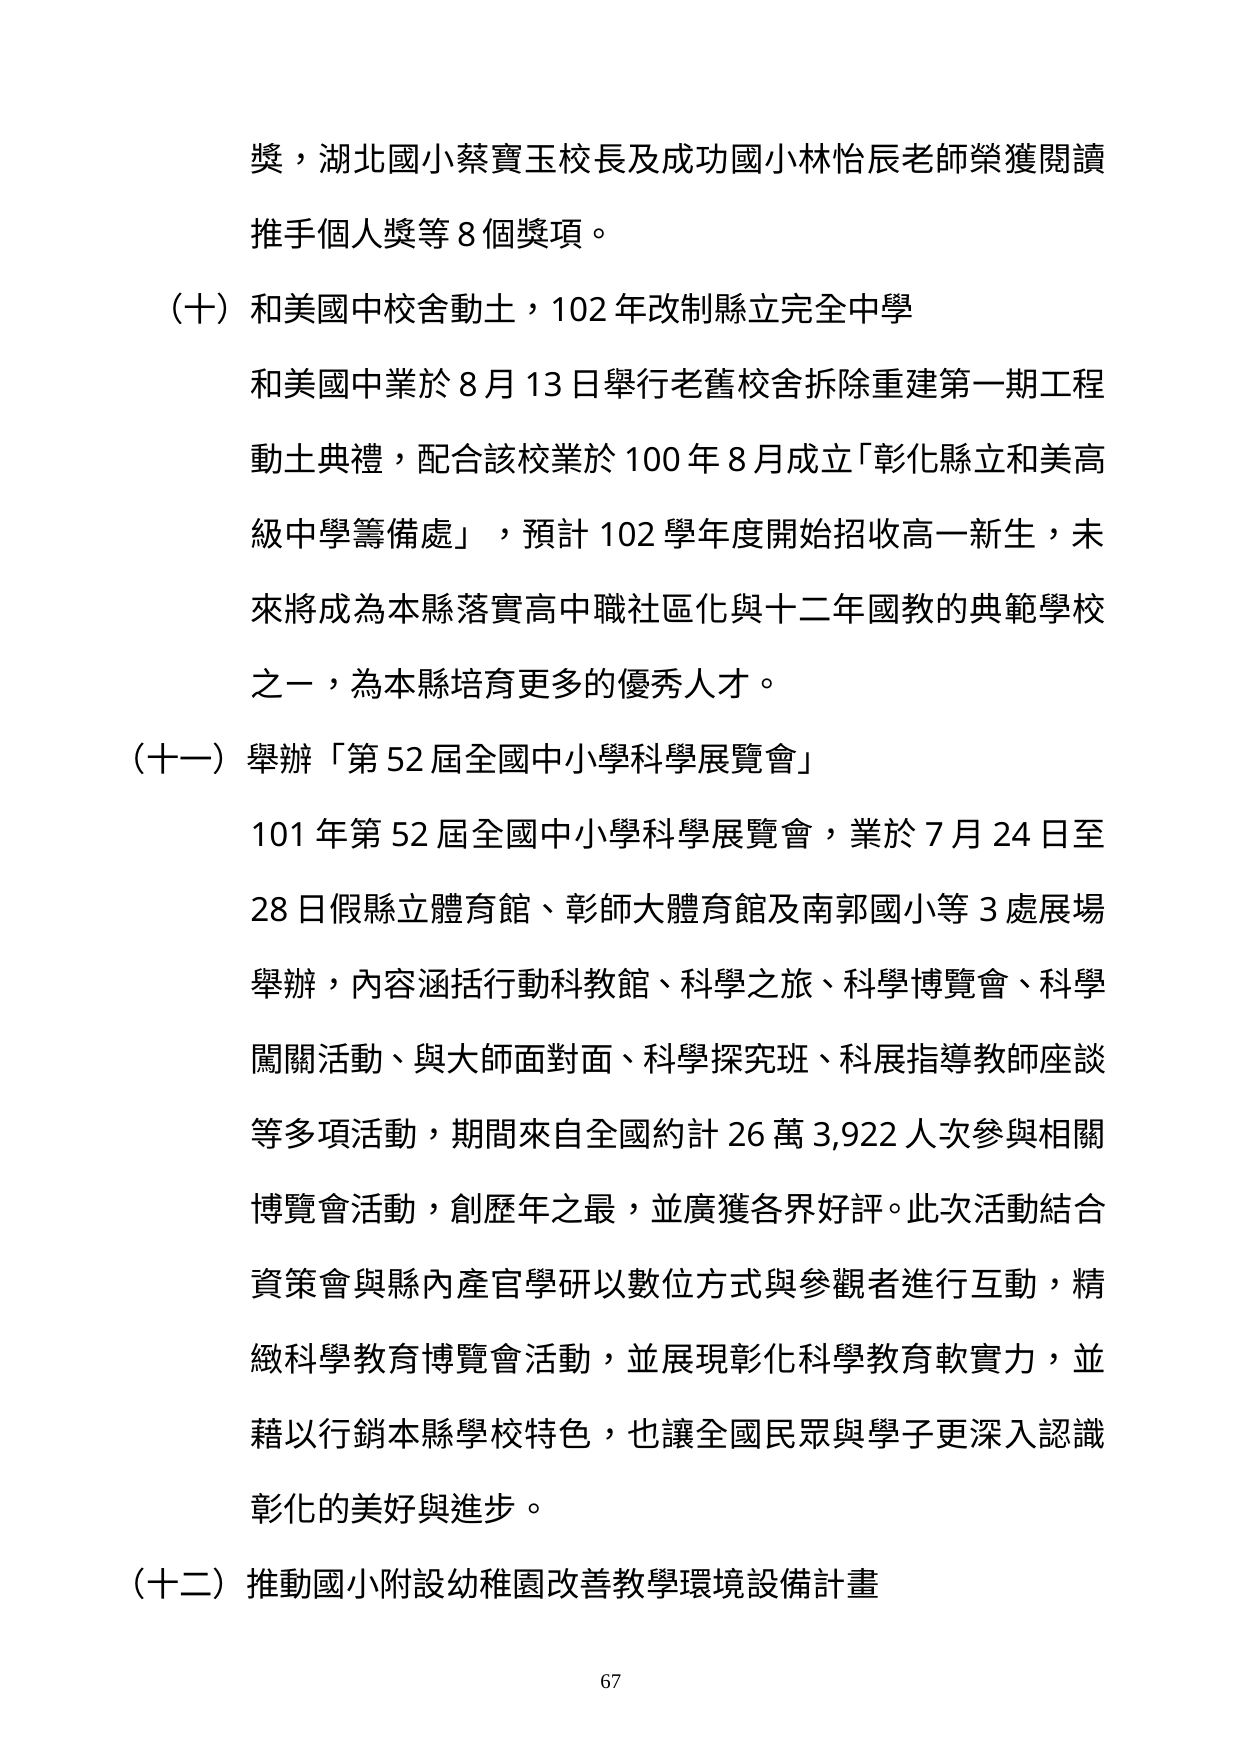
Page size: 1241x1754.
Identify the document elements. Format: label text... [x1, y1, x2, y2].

text 和美國中業於8月13日舉行老舊校舍拆除重建第一期工程動土典禮，配合該校業於100年8月成立「彰化縣立和美高級中學籌備處」，預計102學年度開始招收高一新生，未來將成為本縣落實高中職社區化與十二年國教的典範學校之ㄧ，為本縣培育更多的優秀人才。 [250, 345, 1106, 720]
subtitle （十）和美國中校舍動土，102年改制縣立完全中學 [150, 270, 1106, 345]
text 101年第52屆全國中小學科學展覽會，業於7月24日至28日假縣立體育館、彰師大體育館及南郭國小等3處展場舉辦，內容涵括行動科教館、科學之旅、科學博覽會、科學闖關活動、與大師面對面、科學探究班、科展指導教師座談等多項活動，期間來自全國約計26萬3,922人次參與相關博覽會活動，創歷年之最，並廣獲各界好評。此次活動結合資策會與縣內產官學研以數位方式與參觀者進行互動，精緻科學教育博覽會活動，並展現彰化科學教育軟實力，並藉以行銷本縣學校特色，也讓全國民眾與學子更深入認識彰化的美好與進步。 [250, 795, 1106, 1545]
text （十一）舉辦「第52屆全國中小學科學展覽會」 [112, 720, 1106, 795]
text 獎，湖北國小蔡寶玉校長及成功國小林怡辰老師榮獲閱讀推手個人獎等8個獎項。 [250, 120, 1106, 270]
text （十二）推動國小附設幼稚園改善教學環境設備計畫 [112, 1545, 1106, 1620]
